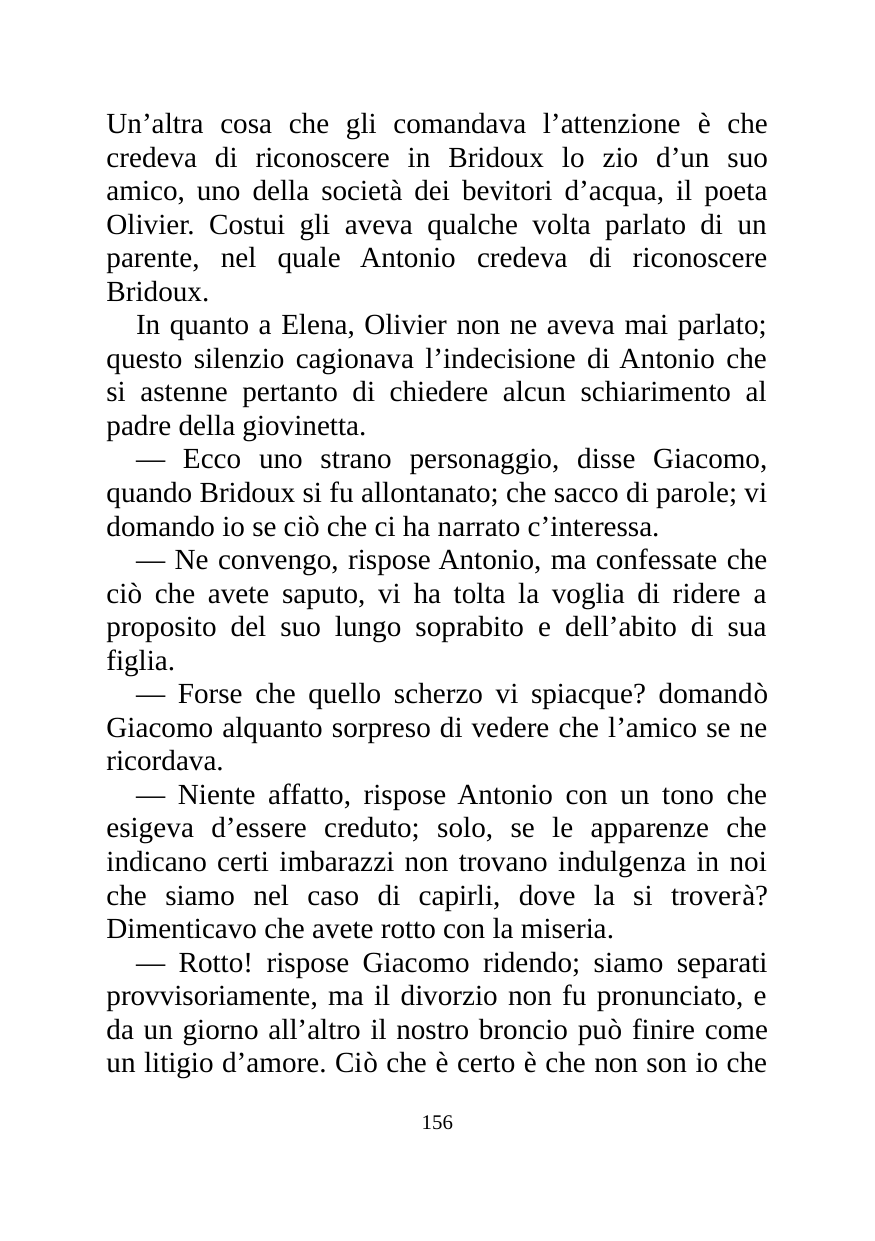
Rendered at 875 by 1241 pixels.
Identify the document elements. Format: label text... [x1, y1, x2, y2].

text In quanto a Elena, Olivier non ne aveva mai parlato; questo silenzio cagionava l’indecisione di Antonio che si astenne pertanto di chiedere alcun schiarimento al padre della giovinetta. [106, 307, 768, 442]
text Un’altra cosa che gli comandava l’attenzione è che credeva di riconoscere in Bridoux lo zio d’un suo amico, uno della società dei bevitori d’acqua, il poeta Olivier. Costui gli aveva qualche volta parlato di un parente, nel quale Antonio credeva di riconoscere Bridoux. [106, 106, 768, 307]
text — Rotto! rispose Giacomo ridendo; siamo separati provvisoriamente, ma il divorzio non fu pronunciato, e da un giorno all’altro il nostro broncio può finire come un litigio d’amore. Ciò che è certo è che non son io che [106, 945, 768, 1079]
text — Ne convengo, rispose Antonio, ma confessate che ciò che avete saputo, vi ha tolta la voglia di ridere a proposito del suo lungo soprabito e dell’abito di sua figlia. [106, 542, 768, 676]
text — Niente affatto, rispose Antonio con un tono che esigeva d’essere creduto; solo, se le apparenze che indicano certi imbarazzi non trovano indulgenza in noi che siamo nel caso di capirli, dove la si troverà? Dimenticavo che avete rotto con la miseria. [106, 777, 768, 945]
text — Forse che quello scherzo vi spiacque? domandò Giacomo alquanto sorpreso di vedere che l’amico se ne ricordava. [106, 676, 768, 777]
text — Ecco uno strano personaggio, disse Giacomo, quando Bridoux si fu allontanato; che sacco di parole; vi domando io se ciò che ci ha narrato c’interessa. [106, 442, 768, 542]
